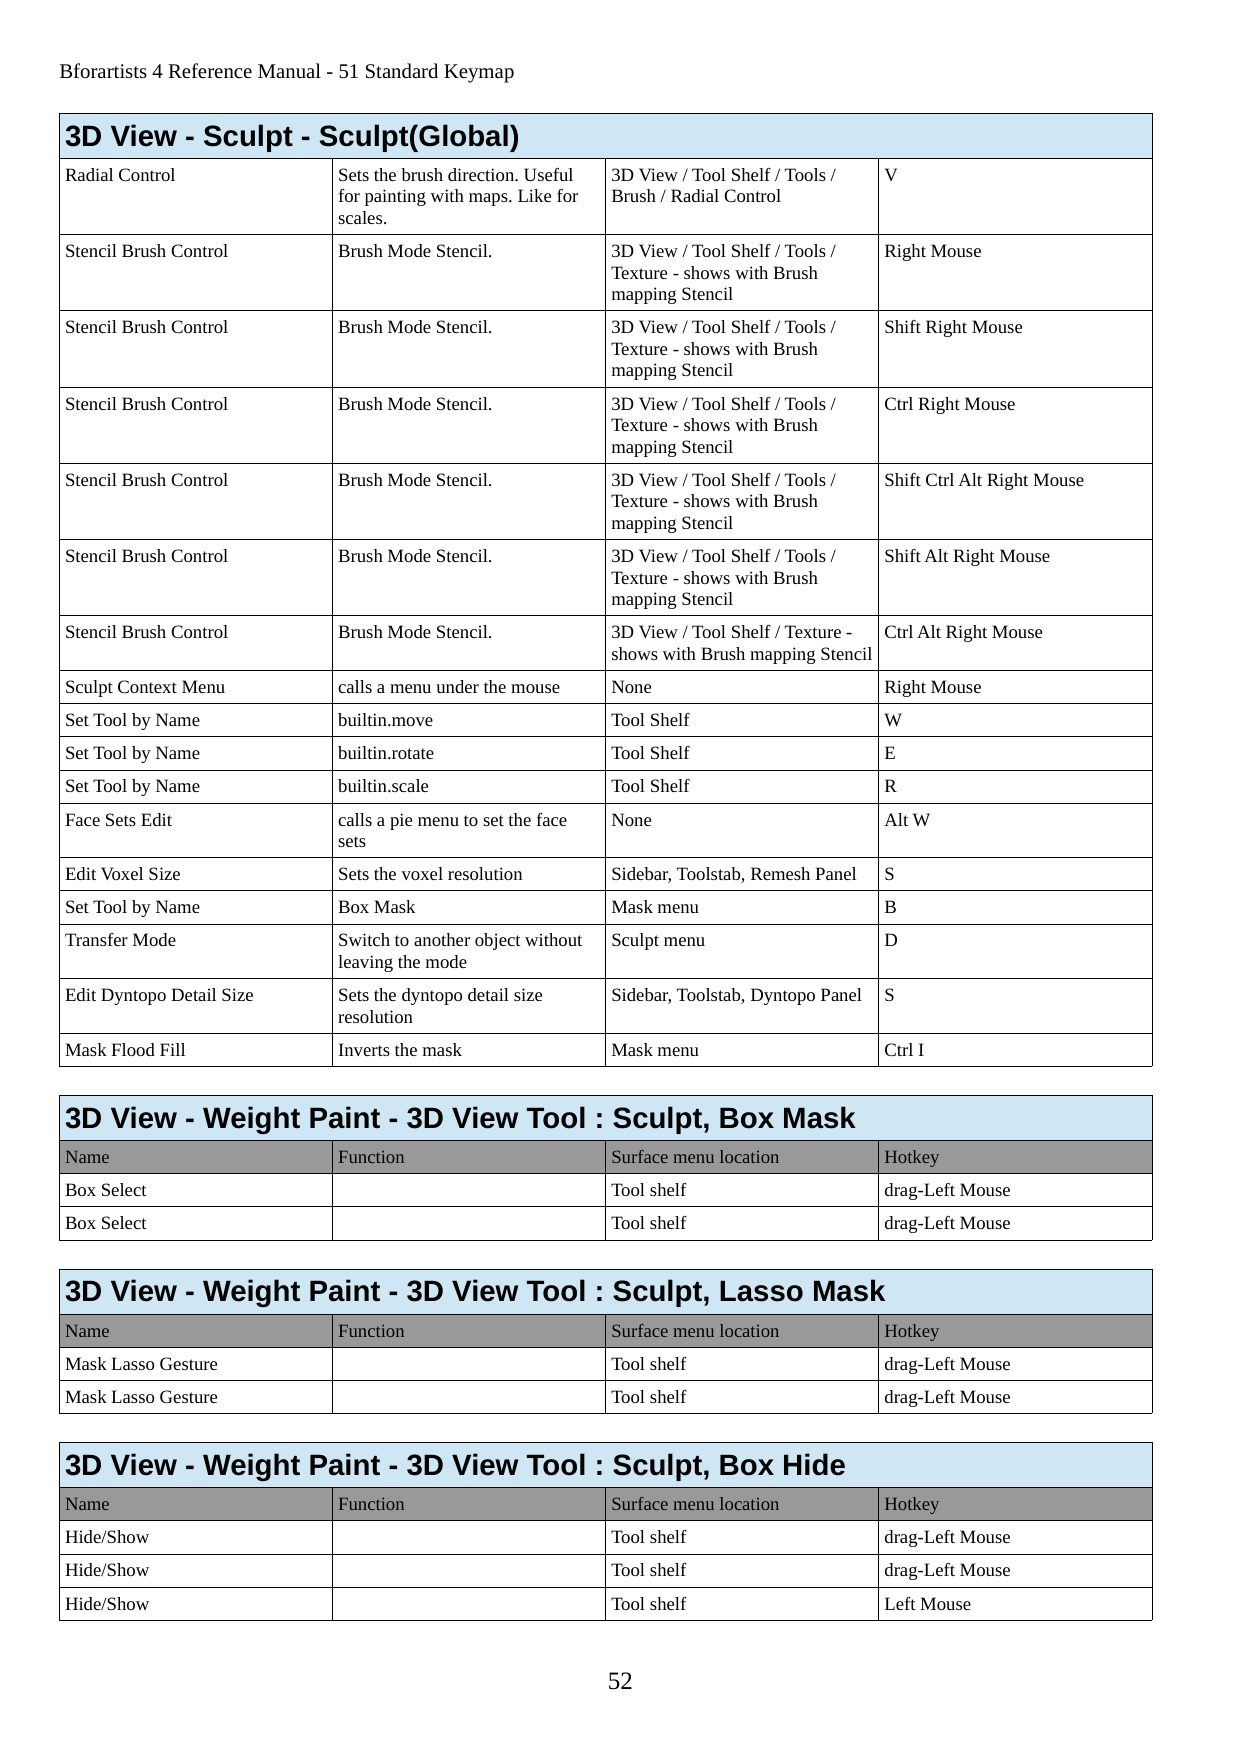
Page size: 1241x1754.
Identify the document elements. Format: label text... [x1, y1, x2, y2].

table_cell Hotkey [879, 1141, 1152, 1173]
table_cell Mask menu [606, 891, 878, 923]
table_cell 3D View / Tool Shelf / Tools / Texture - shows with Brush mapping Stencil [606, 464, 878, 539]
table_cell Edit Voxel Size [60, 858, 332, 890]
table_cell Right Mouse [879, 235, 1152, 310]
table_cell drag-Left Mouse [879, 1555, 1152, 1587]
table_cell Stencil Brush Control [60, 235, 332, 310]
table_cell Tool Shelf [606, 737, 878, 769]
table_cell Brush Mode Stencil. [333, 388, 605, 463]
table_cell [333, 1381, 605, 1413]
table_cell Brush Mode Stencil. [333, 311, 605, 387]
table_cell Edit Dyntopo Detail Size [60, 979, 332, 1033]
table_cell Hide/Show [60, 1521, 332, 1553]
table_cell drag-Left Mouse [879, 1207, 1152, 1239]
table_cell Stencil Brush Control [60, 388, 332, 463]
table_cell S [879, 979, 1152, 1033]
table_cell [333, 1555, 605, 1587]
table_cell drag-Left Mouse [879, 1521, 1152, 1553]
table_cell Sculpt menu [606, 925, 878, 978]
table_cell Sidebar, Toolstab, Remesh Panel [606, 858, 878, 890]
table_cell E [879, 737, 1152, 769]
table_cell B [879, 891, 1152, 923]
table_cell Surface menu location [606, 1141, 878, 1173]
table_cell [333, 1588, 605, 1620]
table_cell 3D View / Tool Shelf / Texture - shows with Brush mapping Stencil [606, 616, 878, 670]
table_cell builtin.rotate [333, 737, 605, 769]
table_cell Surface menu location [606, 1315, 878, 1347]
table_cell Tool shelf [606, 1207, 878, 1239]
table_cell Alt W [879, 804, 1152, 857]
table_cell Box Mask [333, 891, 605, 923]
table_cell Shift Ctrl Alt Right Mouse [879, 464, 1152, 539]
table_cell calls a pie menu to set the face sets [333, 804, 605, 857]
table_cell Brush Mode Stencil. [333, 464, 605, 539]
table_cell R [879, 771, 1152, 803]
table_cell Tool shelf [606, 1521, 878, 1553]
table_cell Sets the voxel resolution [333, 858, 605, 890]
table_cell Face Sets Edit [60, 804, 332, 857]
table_cell 3D View / Tool Shelf / Tools / Texture - shows with Brush mapping Stencil [606, 235, 878, 310]
table_cell Sets the dyntopo detail size resolution [333, 979, 605, 1033]
table_cell Tool Shelf [606, 704, 878, 736]
table_cell Tool shelf [606, 1588, 878, 1620]
table_cell drag-Left Mouse [879, 1348, 1152, 1380]
table_header 3D View - Weight Paint - 3D View Tool : Sculpt, Lasso Mask [60, 1270, 1152, 1314]
table_cell Box Select [60, 1207, 332, 1239]
table_cell Sets the brush direction. Useful for painting with maps. Like for scales. [333, 159, 605, 234]
table_cell Brush Mode Stencil. [333, 235, 605, 310]
table_cell V [879, 159, 1152, 234]
table_cell drag-Left Mouse [879, 1381, 1152, 1413]
table_cell Sculpt Context Menu [60, 671, 332, 703]
table_cell Hotkey [879, 1488, 1152, 1520]
table_cell Hide/Show [60, 1588, 332, 1620]
table_cell drag-Left Mouse [879, 1174, 1152, 1206]
table_cell D [879, 925, 1152, 978]
table_cell calls a menu under the mouse [333, 671, 605, 703]
table_cell Name [60, 1315, 332, 1347]
table_cell Name [60, 1488, 332, 1520]
table_cell Stencil Brush Control [60, 311, 332, 387]
table_cell Stencil Brush Control [60, 540, 332, 615]
table_cell Tool shelf [606, 1555, 878, 1587]
table_cell builtin.move [333, 704, 605, 736]
table_cell [333, 1174, 605, 1206]
table_cell Surface menu location [606, 1488, 878, 1520]
table_cell [333, 1207, 605, 1239]
table_cell Brush Mode Stencil. [333, 540, 605, 615]
table_cell Mask menu [606, 1034, 878, 1066]
table_cell S [879, 858, 1152, 890]
table_header 3D View - Sculpt - Sculpt(Global) [60, 114, 1152, 158]
table_cell Inverts the mask [333, 1034, 605, 1066]
table_cell 3D View / Tool Shelf / Tools / Brush / Radial Control [606, 159, 878, 234]
table_cell Shift Right Mouse [879, 311, 1152, 387]
table_cell Tool shelf [606, 1381, 878, 1413]
table_cell Left Mouse [879, 1588, 1152, 1620]
table_cell Tool shelf [606, 1174, 878, 1206]
table_cell Shift Alt Right Mouse [879, 540, 1152, 615]
table_cell Brush Mode Stencil. [333, 616, 605, 670]
table_cell None [606, 804, 878, 857]
table_cell None [606, 671, 878, 703]
table_cell Set Tool by Name [60, 737, 332, 769]
table_cell Function [333, 1315, 605, 1347]
table_cell Switch to another object without leaving the mode [333, 925, 605, 978]
table_cell 3D View / Tool Shelf / Tools / Texture - shows with Brush mapping Stencil [606, 311, 878, 387]
table_cell Transfer Mode [60, 925, 332, 978]
table_cell Mask Flood Fill [60, 1034, 332, 1066]
table_cell Name [60, 1141, 332, 1173]
table_cell Ctrl I [879, 1034, 1152, 1066]
table_cell Mask Lasso Gesture [60, 1381, 332, 1413]
table_cell [333, 1521, 605, 1553]
table_cell Hotkey [879, 1315, 1152, 1347]
table_header 3D View - Weight Paint - 3D View Tool : Sculpt, Box Hide [60, 1443, 1152, 1487]
table_cell Box Select [60, 1174, 332, 1206]
table_cell Set Tool by Name [60, 891, 332, 923]
table_cell Ctrl Alt Right Mouse [879, 616, 1152, 670]
table_cell Mask Lasso Gesture [60, 1348, 332, 1380]
table_cell Tool Shelf [606, 771, 878, 803]
table_cell Set Tool by Name [60, 771, 332, 803]
table_cell Tool shelf [606, 1348, 878, 1380]
table_cell 3D View / Tool Shelf / Tools / Texture - shows with Brush mapping Stencil [606, 540, 878, 615]
table_cell Ctrl Right Mouse [879, 388, 1152, 463]
table_cell Sidebar, Toolstab, Dyntopo Panel [606, 979, 878, 1033]
table_cell 3D View / Tool Shelf / Tools / Texture - shows with Brush mapping Stencil [606, 388, 878, 463]
table_cell Function [333, 1488, 605, 1520]
table_cell Stencil Brush Control [60, 616, 332, 670]
table_header 3D View - Weight Paint - 3D View Tool : Sculpt, Box Mask [60, 1096, 1152, 1140]
table_cell Radial Control [60, 159, 332, 234]
table_cell W [879, 704, 1152, 736]
table_cell Function [333, 1141, 605, 1173]
table_cell builtin.scale [333, 771, 605, 803]
table_cell Right Mouse [879, 671, 1152, 703]
table_cell Stencil Brush Control [60, 464, 332, 539]
table_cell Set Tool by Name [60, 704, 332, 736]
table_cell [333, 1348, 605, 1380]
table_cell Hide/Show [60, 1555, 332, 1587]
